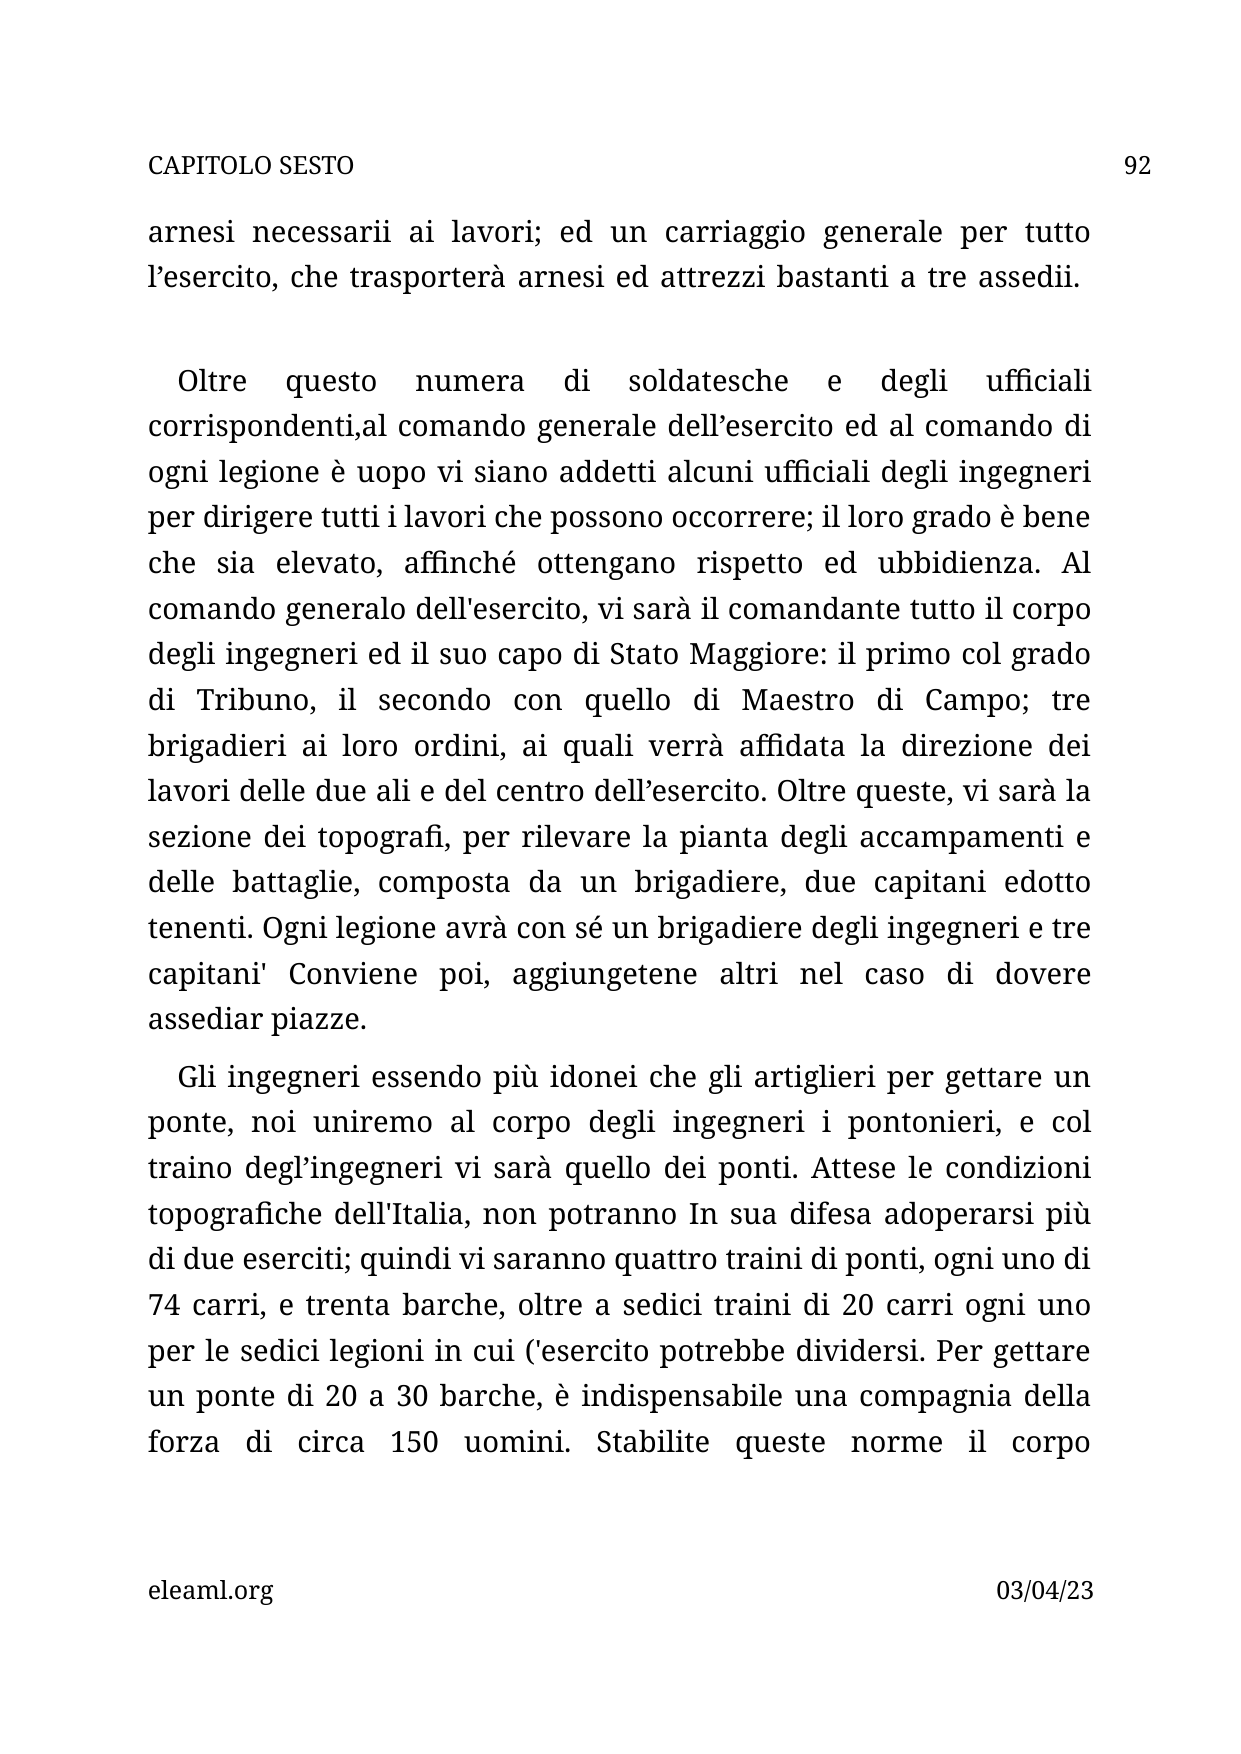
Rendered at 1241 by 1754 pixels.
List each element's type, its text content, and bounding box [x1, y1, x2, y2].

text Gli ingegneri essendo più idonei che gli artiglieri per gettare un ponte, noi uniremo al corpo degli ingegneri i pontonieri, e col traino degl’ingegneri vi sarà quello dei ponti. Attese le condizioni topografiche dell'Italia, non potranno In sua difesa adoperarsi più di due eserciti; quindi vi saranno quattro traini di ponti, ogni uno di 74 carri, e trenta barche, oltre a sedici traini di 20 carri ogni uno per le sedici legioni in cui ('esercito potrebbe dividersi. Per gettare un ponte di 20 a 30 barche, è indispensabile una compagnia della forza di circa 150 uomini. Stabilite queste norme il corpo [148, 1056, 1093, 1461]
text Oltre questo numera di soldatesche e degli ufficiali corrispondenti,al comando generale dell’esercito ed al comando di ogni legione è uopo vi siano addetti alcuni ufficiali degli ingegneri per dirigere tutti i lavori che possono occorrere; il loro grado è bene che sia elevato, affinché ottengano rispetto ed ubbidienza. Al comando generalo dell'esercito, vi sarà il comandante tutto il corpo degli ingegneri ed il suo capo di Stato Maggiore: il primo col grado di Tribuno, il secondo con quello di Maestro di Campo; tre brigadieri ai loro ordini, ai quali verrà affidata la direzione dei lavori delle due ali e del centro dell’esercito. Oltre queste, vi sarà la sezione dei topografi, per rilevare la pianta degli accampamenti e delle battaglie, composta da un brigadiere, due capitani edotto tenenti. Ogni legione avrà con sé un brigadiere degli ingegneri e tre capitani' Conviene poi, aggiungetene altri nel caso di dovere assediar piazze. [148, 360, 1093, 1038]
text arnesi necessarii ai lavori; ed un carriaggio generale per tutto l’esercito, che trasporterà arnesi ed attrezzi bastanti a tre assedii. [148, 211, 1093, 342]
